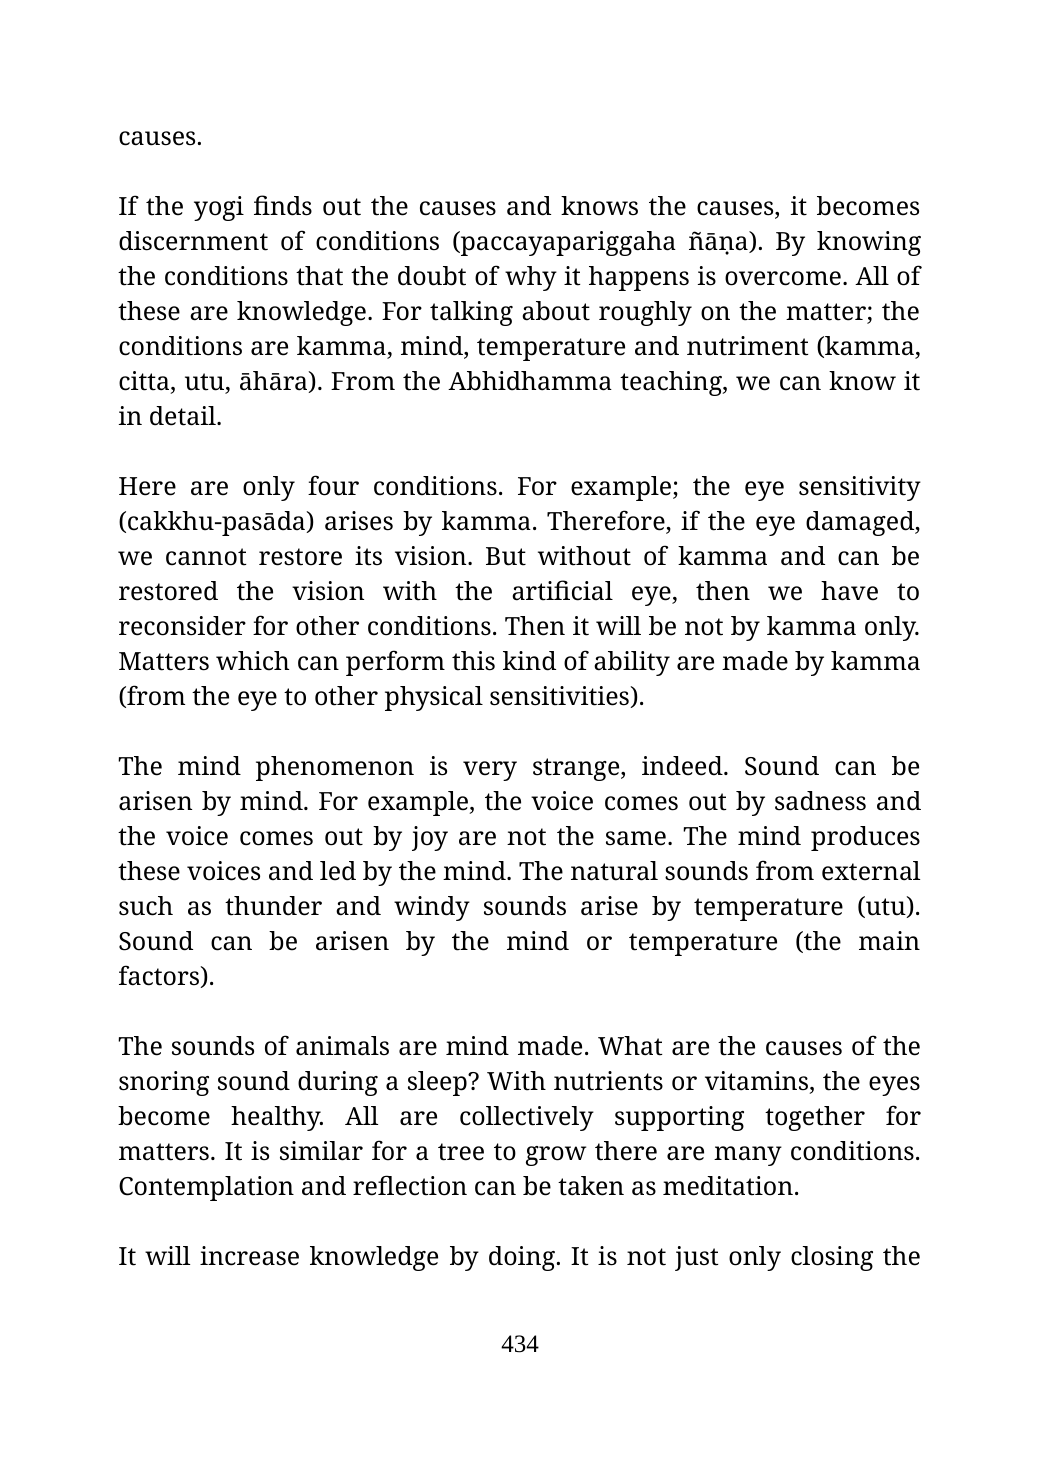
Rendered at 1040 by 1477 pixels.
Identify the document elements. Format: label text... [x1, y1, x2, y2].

text causes. If the yogi finds out the causes and knows the causes, it becomes discernment of conditions (paccayapariggaha ñāṇa). By knowing the conditions that the doubt of why it happens is overcome. All of these are knowledge. For talking about roughly on the matter; the conditions are kamma, mind, temperature and nutriment (kamma, citta, utu, āhāra). From the Abhidhamma teaching, we can know it in detail. Here are only four conditions. For example; the eye sensitivity (cakkhu-pasāda) arises by kamma. Therefore, if the eye damaged, we cannot restore its vision. But without of kamma and can be restored the vision with the artificial eye, then we have to reconsider for other conditions. Then it will be not by kamma only. Matters which can perform this kind of ability are made by kamma (from the eye to other physical sensitivities). The mind phenomenon is very strange, indeed. Sound can be arisen by mind. For example, the voice comes out by sadness and the voice comes out by joy are not the same. The mind produces these voices and led by the mind. The natural sounds from external such as thunder and windy sounds arise by temperature (utu). Sound can be arisen by the mind or temperature (the main factors). The sounds of animals are mind made. What are the causes of the snoring sound during a sleep? With nutrients or vitamins, the eyes become healthy. All are collectively supporting together for matters. It is similar for a tree to grow there are many conditions. Contemplation and reflection can be taken as meditation. It will increase knowledge by doing. It is not just only closing the [118, 118, 922, 1273]
